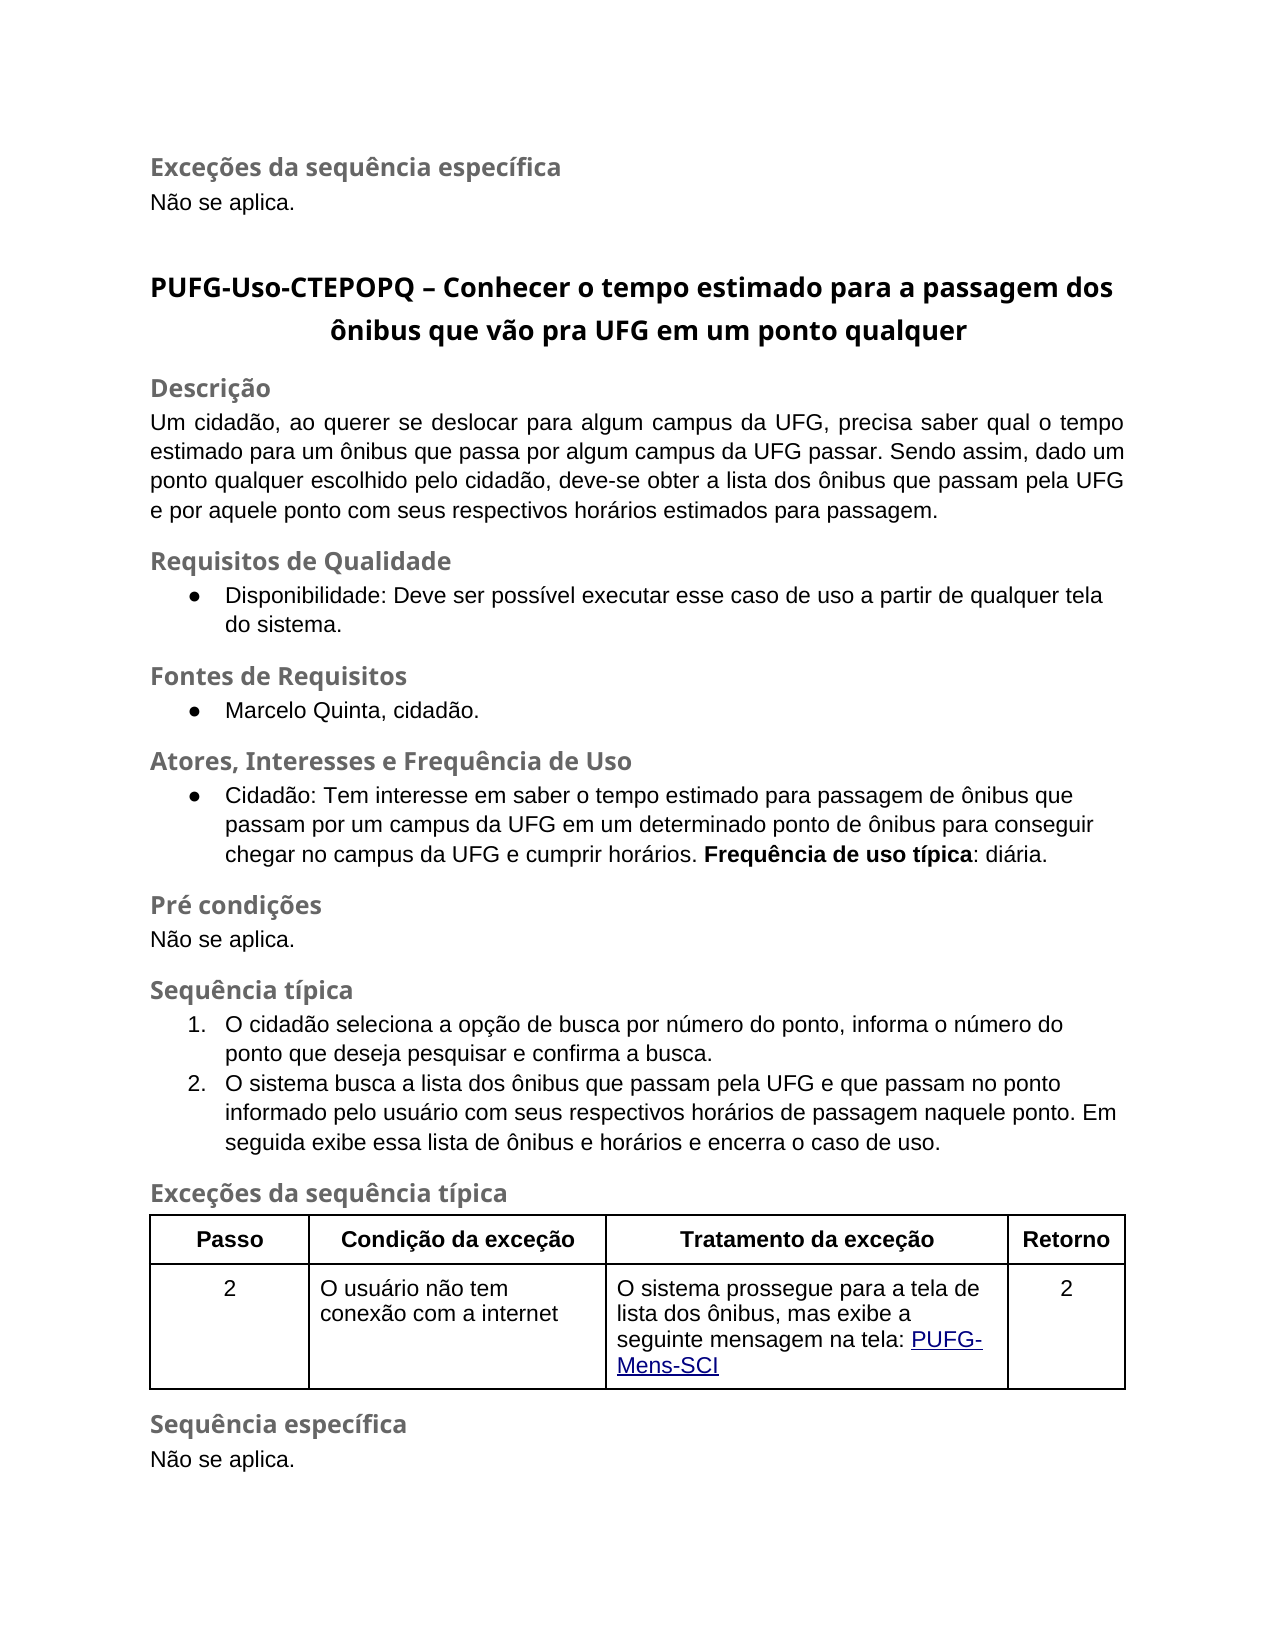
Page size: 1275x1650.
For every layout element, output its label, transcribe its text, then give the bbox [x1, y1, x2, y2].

list Marcelo Quinta, cidadão. [187, 697, 1125, 723]
subtitle Requisitos de Qualidade [150, 543, 1125, 578]
subtitle PUFG-Uso-CTEPOPQ – Conhecer o tempo estimado para a passagem dos ônibus que vão pra UFG em um ponto qualquer [150, 269, 1125, 348]
subtitle Exceções da sequência específica [150, 150, 1125, 184]
table_cell 2 [1009, 1265, 1124, 1388]
table_header Tratamento da exceção [607, 1216, 1007, 1263]
table_header Passo [151, 1216, 308, 1263]
subtitle Sequência específica [150, 1407, 1125, 1441]
subtitle Fontes de Requisitos [150, 658, 1125, 692]
list O sistema busca a lista dos ônibus que passam pela UFG e que passam no ponto informado pelo usuário com seus respectivos horários de passagem naquele ponto. Em seguida exibe essa lista de ônibus e horários e encerra o caso de uso. [187, 1070, 1125, 1155]
text Não se aplica. [150, 926, 1125, 952]
text Não se aplica. [150, 1446, 1125, 1472]
subtitle Exceções da sequência típica [150, 1175, 1125, 1209]
table_cell O usuário não tem conexão com a internet [310, 1265, 605, 1388]
subtitle Sequência típica [150, 972, 1125, 1007]
list O cidadão seleciona a opção de busca por número do ponto, informa o número do ponto que deseja pesquisar e confirma a busca. [187, 1012, 1125, 1067]
text Não se aplica. [150, 189, 1125, 215]
list Disponibilidade: Deve ser possível executar esse caso de uso a partir de qualquer tela do sistema. [187, 583, 1125, 638]
text Um cidadão, ao querer se deslocar para algum campus da UFG, precisa saber qual o tempo estimado para um ônibus que passa por algum campus da UFG passar. Sendo assim, dado um ponto qualquer escolhido pelo cidadão, deve-se obter a lista dos ônibus que passam pela UFG e por aquele ponto com seus respectivos horários estimados para passagem. [150, 409, 1125, 523]
subtitle Pré condições [150, 887, 1125, 921]
table_cell 2 [151, 1265, 308, 1388]
table_header Condição da exceção [310, 1216, 605, 1263]
table_cell O sistema prossegue para a tela de lista dos ônibus, mas exibe a seguinte mensagem na tela: PUFG-Mens-SCI [607, 1265, 1007, 1388]
subtitle Descrição [150, 370, 1125, 404]
list Cidadão: Tem interesse em saber o tempo estimado para passagem de ônibus que passam por um campus da UFG em um determinado ponto de ônibus para conseguir chegar no campus da UFG e cumprir horários. Frequência de uso típica: diária. [187, 782, 1125, 867]
subtitle Atores, Interesses e Frequência de Uso [150, 743, 1125, 777]
table_header Retorno [1009, 1216, 1124, 1263]
